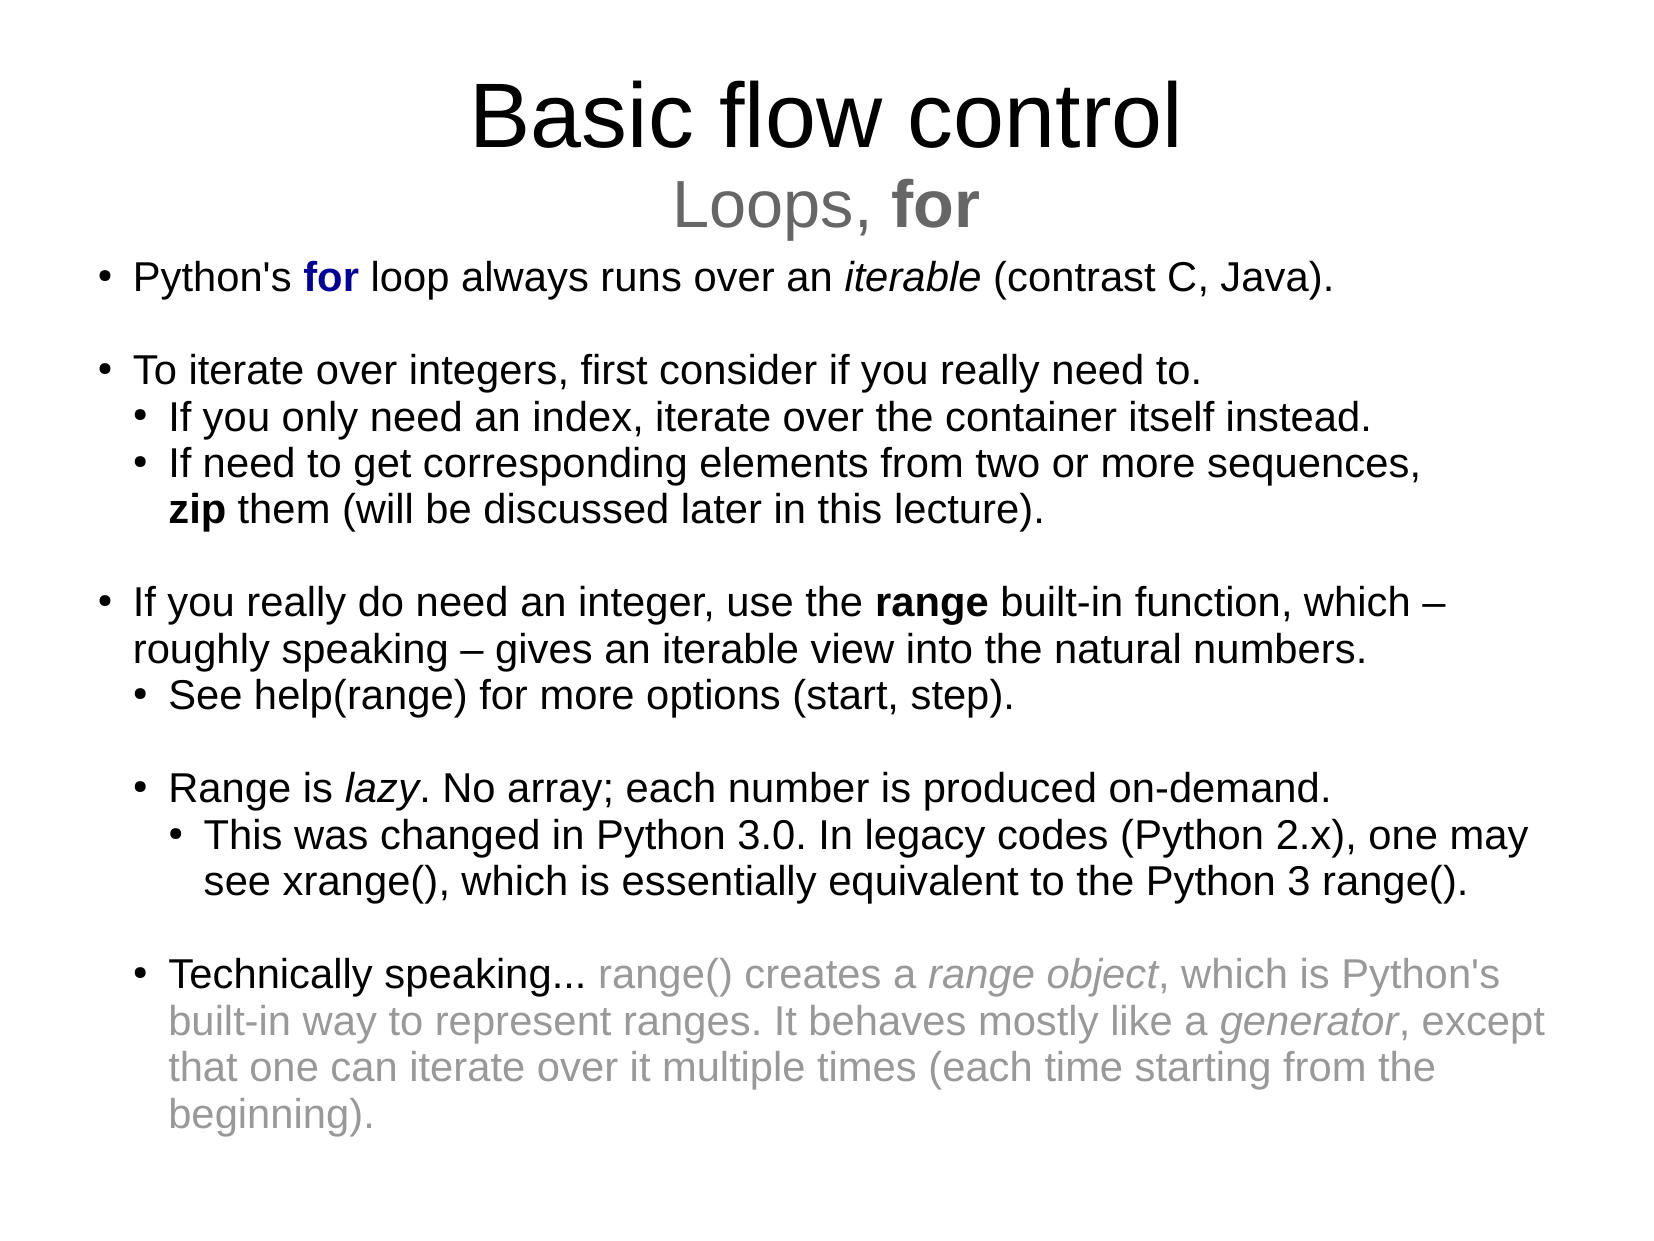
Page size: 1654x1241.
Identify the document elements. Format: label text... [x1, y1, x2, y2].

text_box Python's for loop always runs over an iterable (contrast C, Java). To iterate over integers, first consider if you really need to. If you only need an index, iterate over the container itself instead. If need to get corresponding elements from two or more sequences, zip them (will be discussed later in this lecture). If you really do need an integer, use the range built-in function, which – roughly speaking – gives an iterable view into the natural numbers. See help(range) for more options (start, step). Range is lazy. No array; each number is produced on-demand. This was changed in Python 3.0. In legacy codes (Python 2.x), one may see xrange(), which is essentially equivalent to the Python 3 range(). Technically speaking... range() creates a range object, which is Python's built-in way to represent ranges. It behaves mostly like a generator, except that one can iterate over it multiple times (each time starting from the beginning). [82, 246, 1561, 1155]
title Basic flow control Loops, for [82, 49, 1571, 257]
